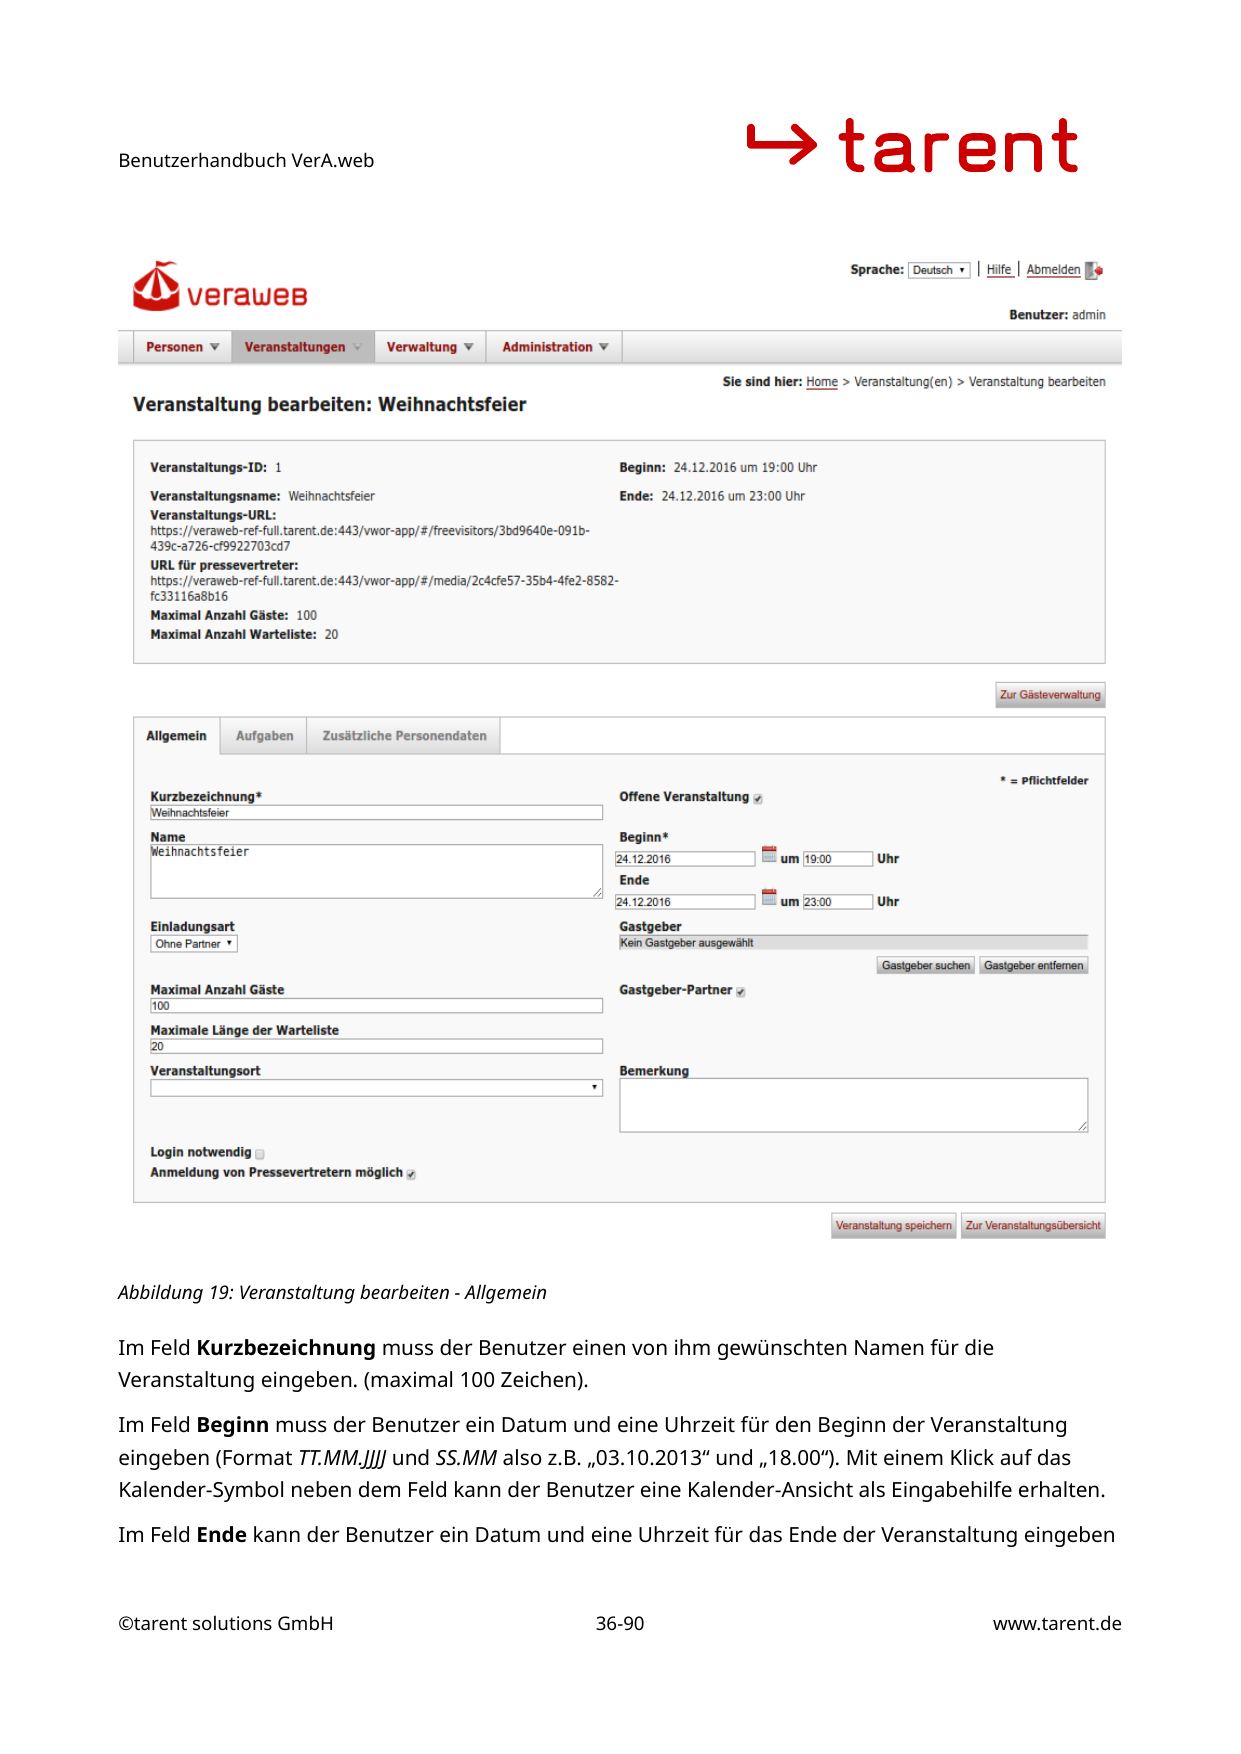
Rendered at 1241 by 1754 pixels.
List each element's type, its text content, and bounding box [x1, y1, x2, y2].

text Abbildung 19: Veranstaltung bearbeiten - Allgemein [118, 1252, 1122, 1305]
text Im Feld Ende kann der Benutzer ein Datum und eine Uhrzeit für das Ende der Veranstaltung eingeben [118, 1521, 1122, 1549]
text [118, 232, 1122, 255]
text Im Feld Kurzbezeichnung muss der Benutzer einen von ihm gewünschten Namen für die Veranstaltung eingeben. (maximal 100 Zeichen). [118, 1305, 1122, 1394]
picture [118, 255, 1122, 1252]
text Im Feld Beginn muss der Benutzer ein Datum und eine Uhrzeit für den Beginn der Veranstaltung eingeben (Format TT.MM.JJJJ und SS.MM also z.B. „03.10.2013“ und „18.00“). Mit einem Klick auf das Kalender-Symbol neben dem Feld kann der Benutzer eine Kalender-Ansicht als Eingabehilfe erhalten. [118, 1410, 1122, 1504]
